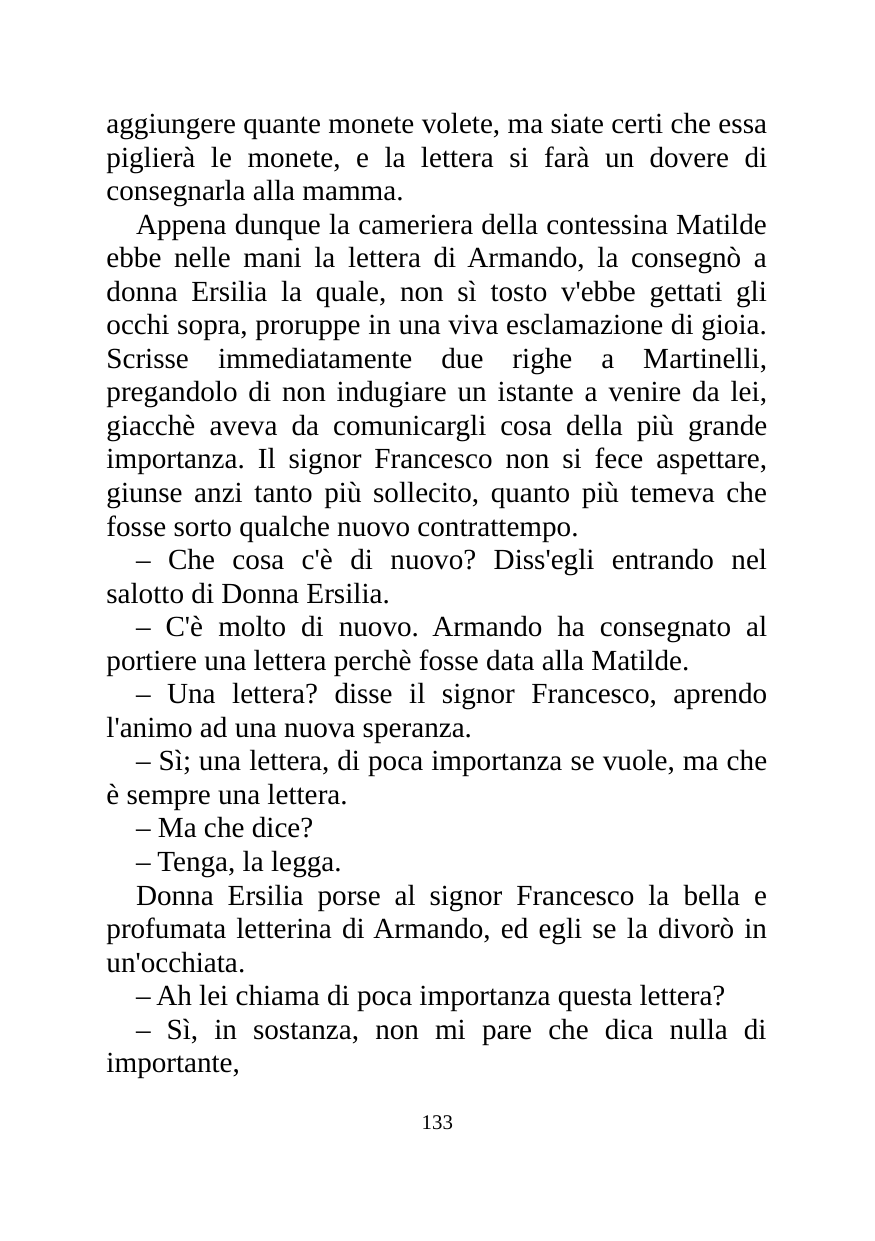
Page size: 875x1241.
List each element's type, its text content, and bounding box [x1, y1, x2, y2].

text – C'è molto di nuovo. Armando ha consegnato al portiere una lettera perchè fosse data alla Matilde. [106, 609, 768, 676]
text aggiungere quante monete volete, ma siate certi che essa piglierà le monete, e la lettera si farà un dovere di consegnarla alla mamma. [106, 106, 768, 207]
text – Sì, in sostanza, non mi pare che dica nulla di importante, [106, 1012, 768, 1079]
text – Tenga, la legga. [106, 844, 768, 878]
text – Che cosa c'è di nuovo? Diss'egli entrando nel salotto di Donna Ersilia. [106, 542, 768, 609]
text Donna Ersilia porse al signor Francesco la bella e profumata letterina di Armando, ed egli se la divorò in un'occhiata. [106, 878, 768, 978]
text – Ma che dice? [106, 811, 768, 844]
text Appena dunque la cameriera della contessina Matilde ebbe nelle mani la lettera di Armando, la consegnò a donna Ersilia la quale, non sì tosto v'ebbe gettati gli occhi sopra, proruppe in una viva esclamazione di gioia. Scrisse immediatamente due righe a Martinelli, pregandolo di non indugiare un istante a venire da lei, giacchè aveva da comunicargli cosa della più grande importanza. Il signor Francesco non si fece aspettare, giunse anzi tanto più sollecito, quanto più temeva che fosse sorto qualche nuovo contrattempo. [106, 207, 768, 542]
text – Ah lei chiama di poca importanza questa lettera? [106, 978, 768, 1012]
text – Una lettera? disse il signor Francesco, aprendo l'animo ad una nuova speranza. [106, 676, 768, 743]
text – Sì; una lettera, di poca importanza se vuole, ma che è sempre una lettera. [106, 743, 768, 811]
